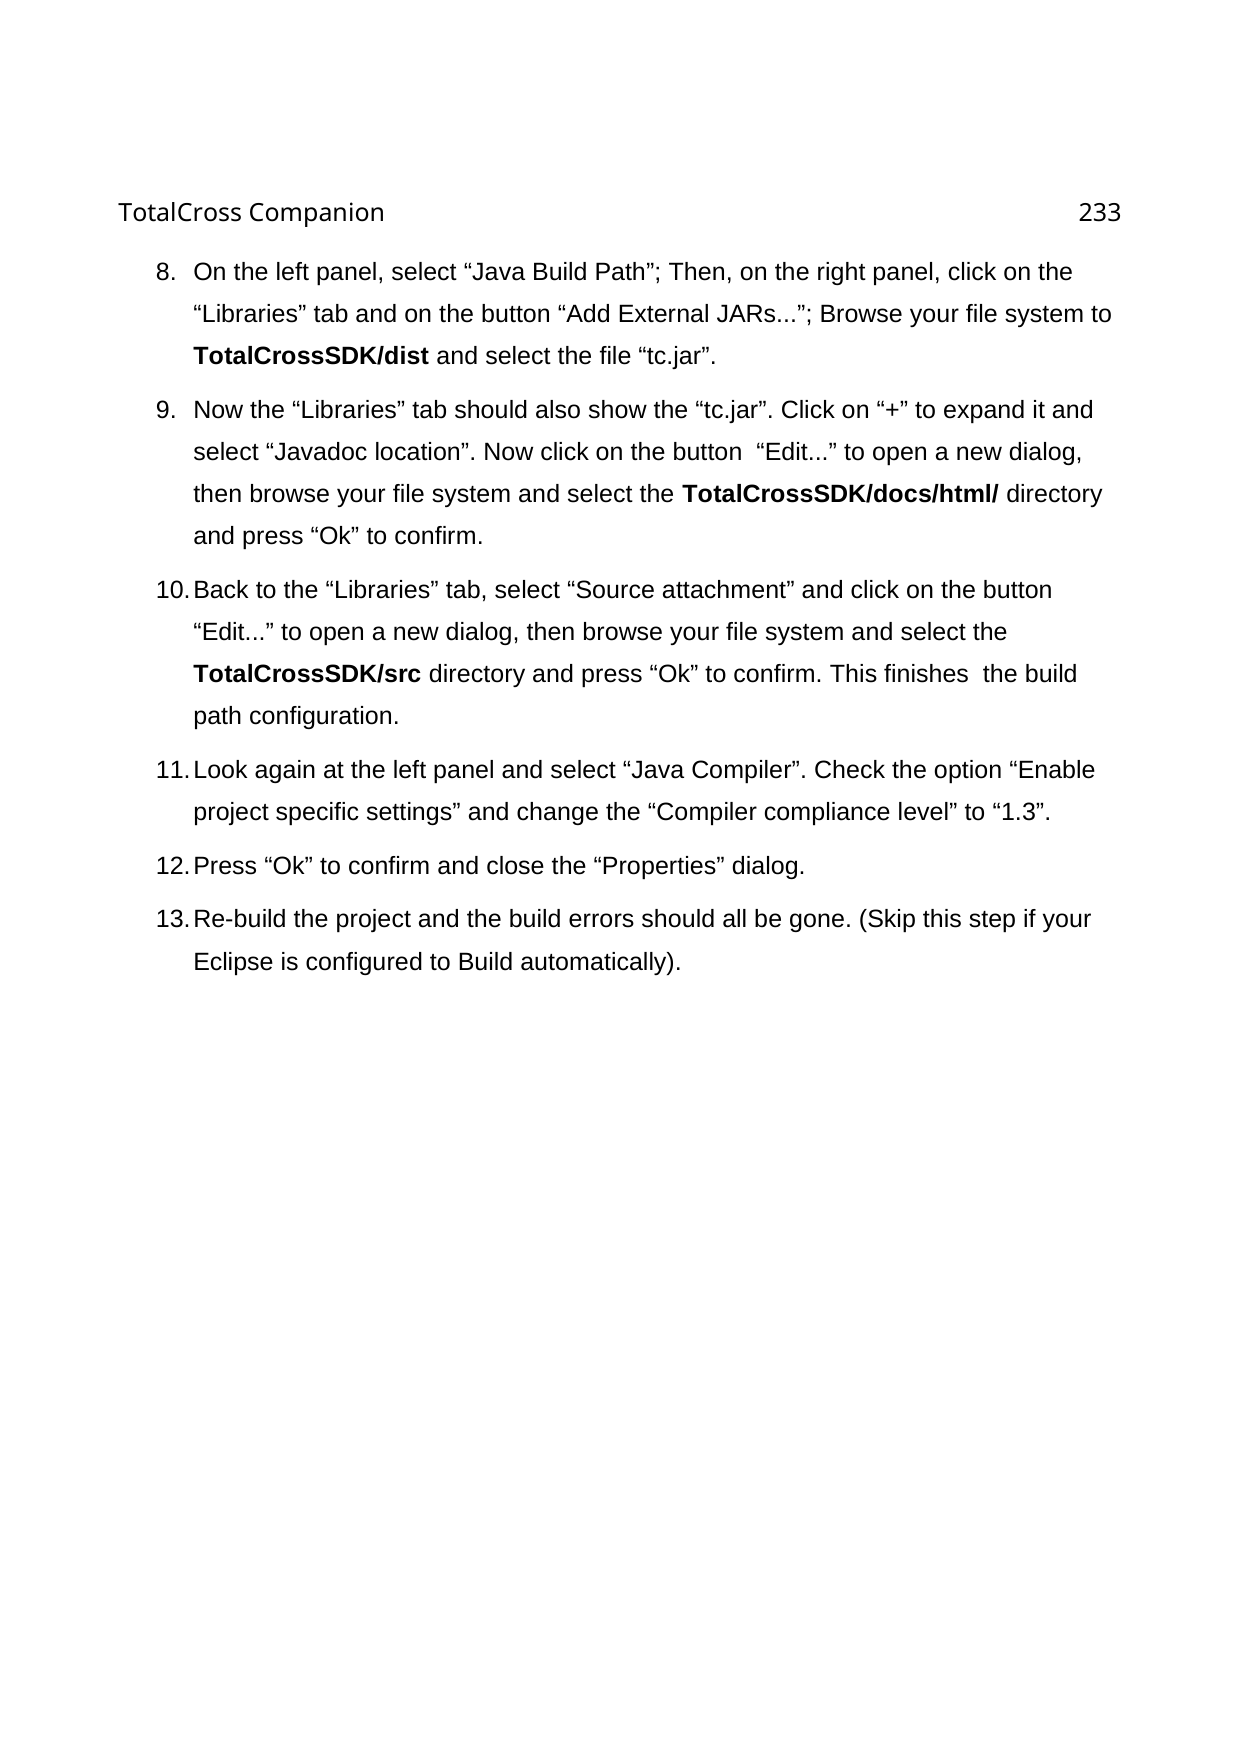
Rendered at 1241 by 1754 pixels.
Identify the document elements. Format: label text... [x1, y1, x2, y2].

list Look again at the left panel and select “Java Compiler”. Check the option “Enable project specific settings” and change the “Compiler compliance level” to “1.3”. [156, 756, 1122, 826]
list Back to the “Libraries” tab, select “Source attachment” and click on the button “Edit...” to open a new dialog, then browse your file system and select the TotalCrossSDK/src directory and press “Ok” to confirm. This finishes the build path configuration. [156, 576, 1122, 730]
list Press “Ok” to confirm and close the “Properties” dialog. [156, 852, 1122, 879]
list On the left panel, select “Java Build Path”; Then, on the right panel, click on the “Libraries” tab and on the button “Add External JARs...”; Browse your file system to TotalCrossSDK/dist and select the file “tc.jar”. [156, 258, 1122, 370]
list Now the “Libraries” tab should also show the “tc.jar”. Click on “+” to expand it and select “Javadoc location”. Now click on the button “Edit...” to open a new dialog, then browse your file system and select the TotalCrossSDK/docs/html/ directory and press “Ok” to confirm. [156, 396, 1122, 550]
list Re-build the project and the build errors should all be gone. (Skip this step if your Eclipse is configured to Build automatically). [156, 905, 1122, 975]
